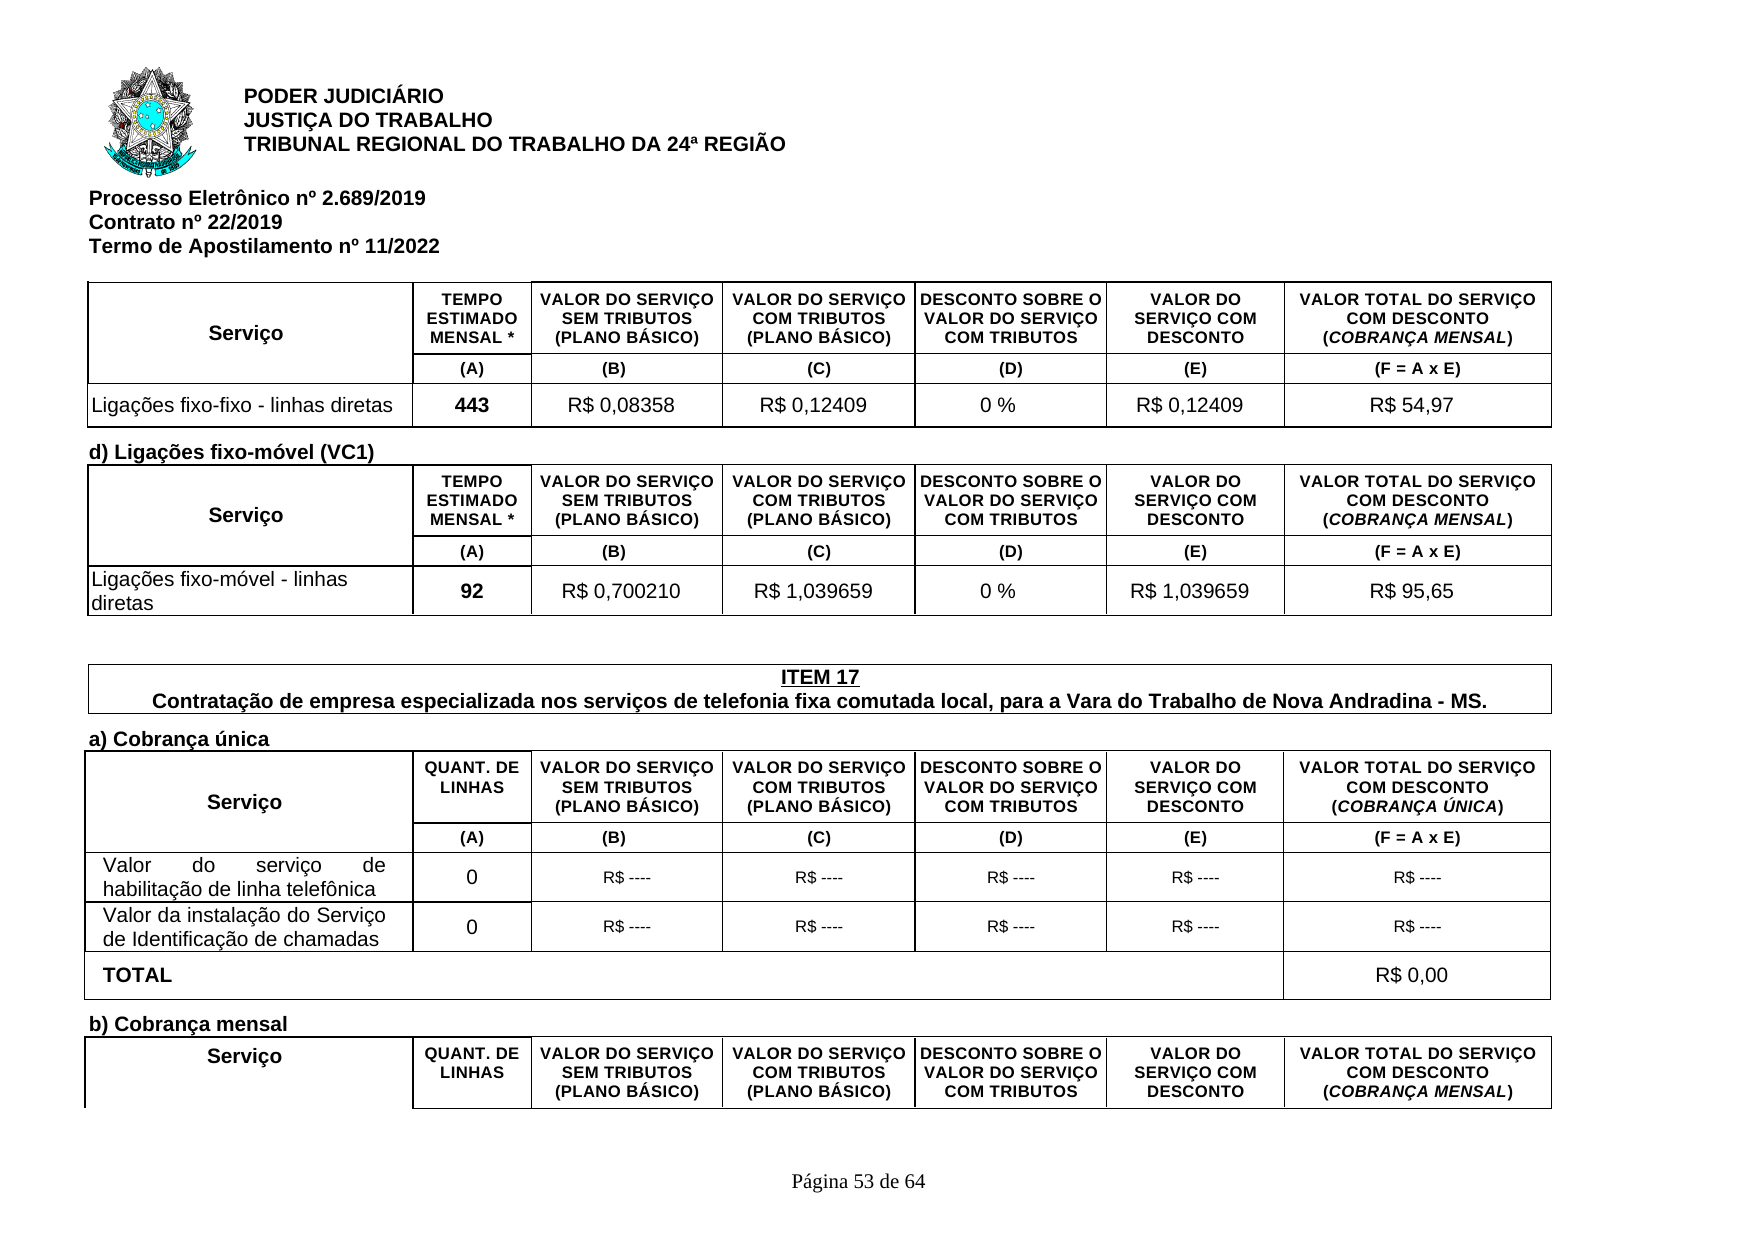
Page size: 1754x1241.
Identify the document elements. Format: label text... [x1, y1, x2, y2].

table_header DESCONTO SOBRE O VALOR DO SERVIÇO COM TRIBUTOS [916, 465, 1106, 535]
table_header TEMPO ESTIMADO MENSAL * [414, 466, 531, 535]
table_cell R$ 1,039659 [1107, 566, 1284, 614]
table_cell TOTAL [85, 952, 1283, 998]
table_cell R$ 0,700210 [532, 566, 722, 614]
table_cell R$ ---- [1284, 902, 1550, 951]
table_cell Valor do serviço de habilitação de linha telefônica [86, 853, 412, 901]
table_cell 0 [414, 903, 531, 951]
picture [103, 66, 198, 178]
table_cell 0 % [916, 566, 1106, 614]
table_cell (C) [723, 823, 914, 852]
table_header VALOR DO SERVIÇO COM TRIBUTOS (PLANO BÁSICO) [723, 465, 914, 535]
table_header Serviço [86, 752, 412, 852]
table_cell R$ ---- [1107, 902, 1283, 951]
table_header VALOR DO SERVIÇO SEM TRIBUTOS (PLANO BÁSICO) [532, 751, 723, 822]
table_cell (E) [1107, 536, 1284, 565]
table_header DESCONTO SOBRE O VALOR DO SERVIÇO COM TRIBUTOS [915, 751, 1107, 822]
table_cell Ligações fixo-fixo - linhas diretas [88, 384, 412, 426]
table_cell R$ ---- [532, 853, 722, 901]
table_cell (F = A x E) [1285, 536, 1551, 565]
table_header VALOR DO SERVIÇO SEM TRIBUTOS (PLANO BÁSICO) [532, 465, 722, 535]
table_cell (A) [414, 355, 531, 383]
table_cell (D) [916, 536, 1106, 565]
table_cell (E) [1107, 354, 1284, 383]
table_header VALOR DO SERVIÇO SEM TRIBUTOS (PLANO BÁSICO) [532, 283, 722, 353]
table_cell R$ 95,65 [1285, 566, 1551, 614]
table_header QUANT. DE LINHAS [414, 1038, 531, 1107]
table_header Serviço [86, 1038, 412, 1107]
table_cell R$ 0,08358 [532, 384, 722, 426]
table_cell Valor da instalação do Serviço de Identificação de chamadas [86, 903, 412, 951]
table_cell R$ ---- [916, 902, 1106, 951]
table_cell R$ 1,039659 [723, 566, 914, 614]
table_header VALOR DO SERVIÇO COM TRIBUTOS (PLANO BÁSICO) [723, 751, 915, 822]
table_header VALOR DO SERVIÇO COM DESCONTO [1107, 465, 1284, 535]
table_cell 443 [413, 384, 531, 426]
table_cell 92 [414, 567, 531, 614]
table_cell 0 [414, 853, 531, 901]
table_cell (F = A x E) [1285, 354, 1551, 383]
table_cell (F = A x E) [1284, 823, 1550, 852]
table_header VALOR DO SERVIÇO COM TRIBUTOS (PLANO BÁSICO) [723, 283, 914, 353]
table_header QUANT. DE LINHAS [414, 752, 531, 822]
table_cell R$ ---- [532, 902, 722, 951]
table_cell (A) [414, 537, 531, 565]
table_cell (D) [916, 823, 1106, 852]
table_header ITEM 17 Contratação de empresa especializada nos serviços de telefonia fixa comutada local, para a Vara do Trabalho de Nova Andradina - MS. [89, 665, 1551, 713]
table_header VALOR DO SERVIÇO COM DESCONTO [1107, 283, 1284, 353]
table_cell R$ 0,12409 [723, 384, 914, 426]
text b) Cobrança mensal [89, 1012, 1754, 1036]
table_cell R$ 0,12409 [1107, 384, 1284, 426]
table_cell Ligações fixo-móvel - linhas diretas [89, 567, 412, 614]
table_cell R$ 54,97 [1285, 384, 1551, 426]
table_header VALOR TOTAL DO SERVIÇO COM DESCONTO (COBRANÇA MENSAL) [1285, 283, 1551, 353]
table_header VALOR TOTAL DO SERVIÇO COM DESCONTO (COBRANÇA MENSAL) [1285, 1037, 1551, 1107]
table_header VALOR DO SERVIÇO SEM TRIBUTOS (PLANO BÁSICO) [532, 1037, 722, 1107]
table_cell (A) [414, 824, 531, 852]
text d) Ligações fixo-móvel (VC1) [89, 440, 1754, 464]
table_header Serviço [89, 283, 412, 383]
table_header VALOR TOTAL DO SERVIÇO COM DESCONTO (COBRANÇA MENSAL) [1285, 465, 1551, 535]
table_header DESCONTO SOBRE O VALOR DO SERVIÇO COM TRIBUTOS [916, 1037, 1106, 1107]
table_cell 0 % [916, 384, 1106, 426]
table_header VALOR DO SERVIÇO COM DESCONTO [1107, 1037, 1284, 1107]
table_cell R$ ---- [1284, 853, 1550, 901]
table_cell (D) [916, 354, 1106, 383]
table_header Serviço [89, 466, 412, 565]
table_cell R$ ---- [1107, 853, 1283, 901]
table_cell (C) [723, 354, 914, 383]
table_cell (B) [532, 536, 722, 565]
table_cell R$ ---- [723, 902, 914, 951]
table_header VALOR TOTAL DO SERVIÇO COM DESCONTO (COBRANÇA ÚNICA) [1284, 751, 1550, 822]
table_header DESCONTO SOBRE O VALOR DO SERVIÇO COM TRIBUTOS [916, 283, 1106, 353]
table_header VALOR DO SERVIÇO COM DESCONTO [1107, 751, 1284, 822]
table_header TEMPO ESTIMADO MENSAL * [414, 283, 531, 353]
table_cell (E) [1107, 823, 1283, 852]
table_cell R$ ---- [723, 853, 914, 901]
table_cell (B) [532, 823, 722, 852]
table_cell (B) [532, 354, 722, 383]
table_cell R$ 0,00 [1284, 952, 1550, 998]
table_cell (C) [723, 536, 914, 565]
table_header VALOR DO SERVIÇO COM TRIBUTOS (PLANO BÁSICO) [723, 1037, 915, 1107]
text a) Cobrança única [89, 726, 1754, 750]
table_cell R$ ---- [916, 853, 1106, 901]
